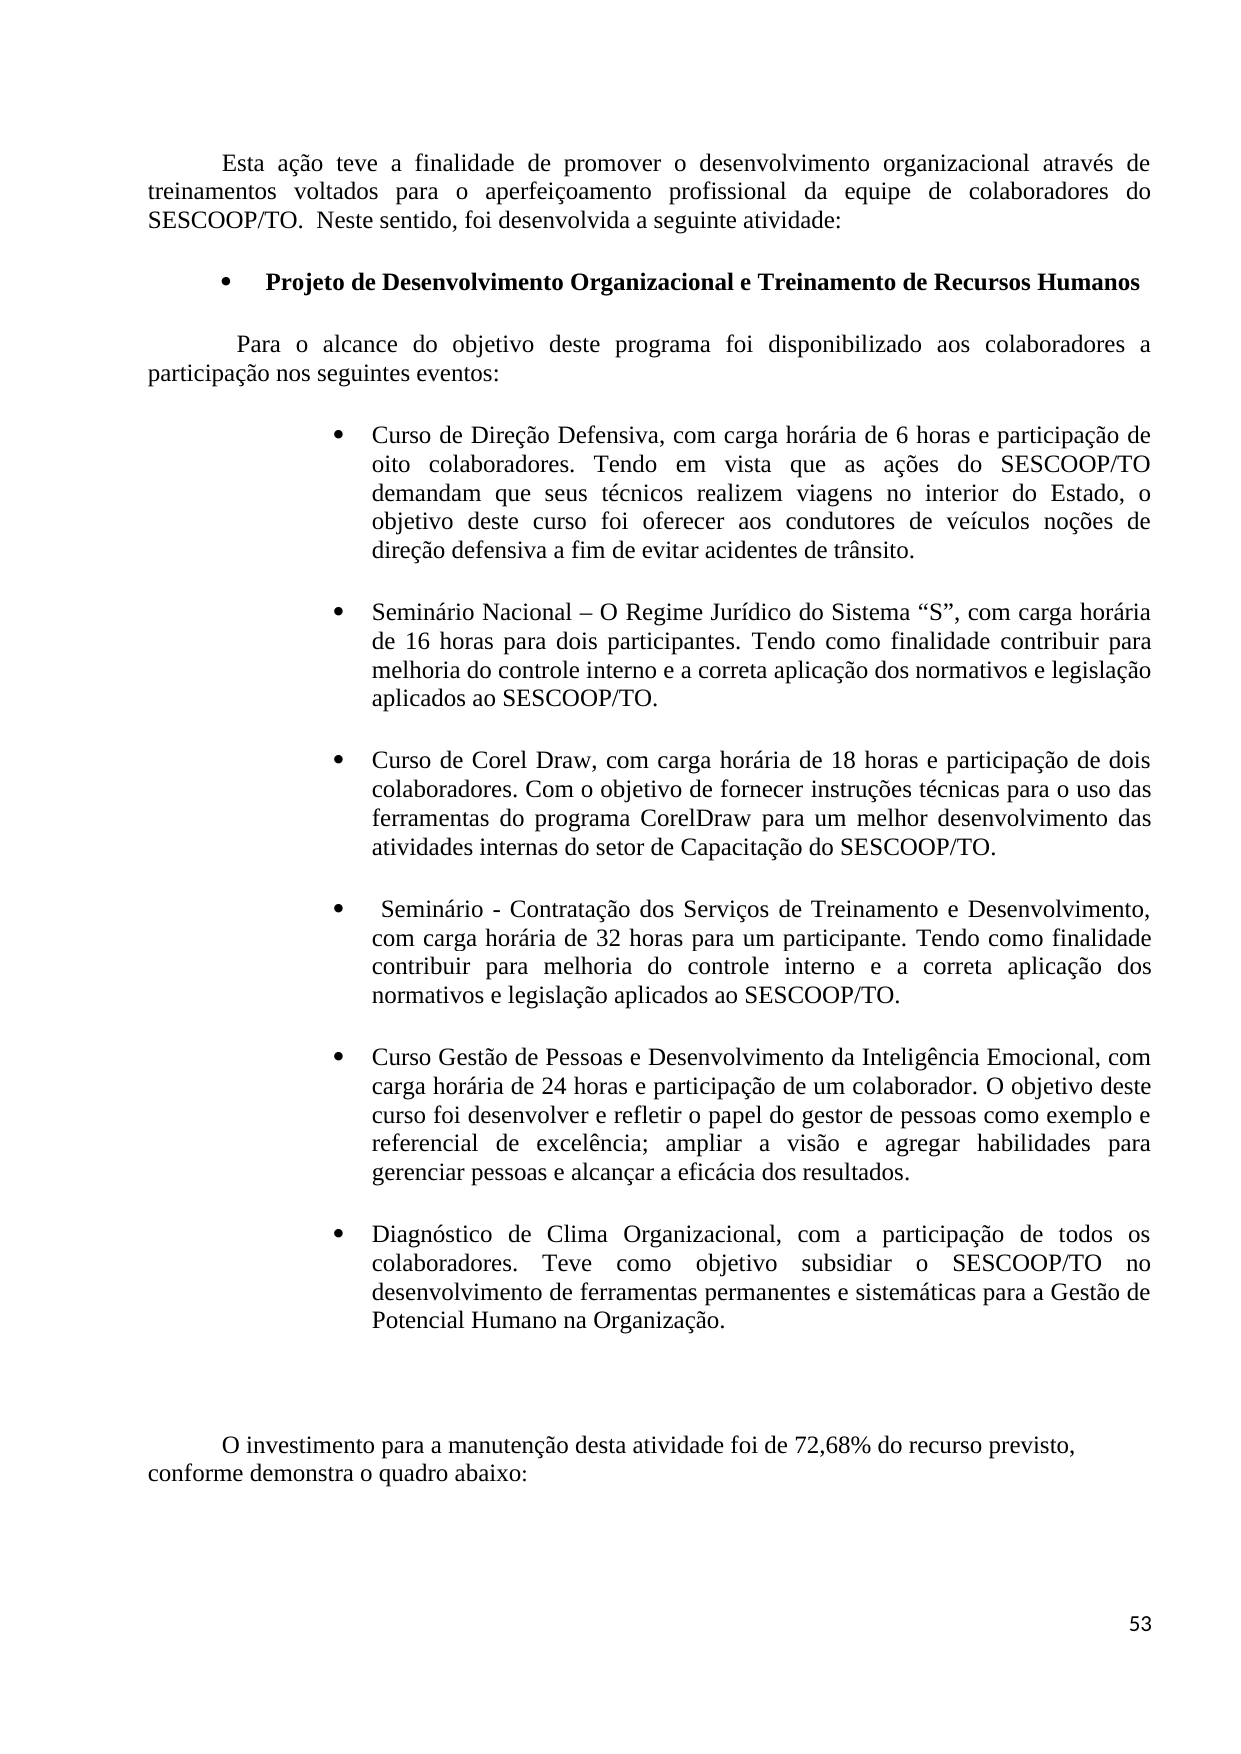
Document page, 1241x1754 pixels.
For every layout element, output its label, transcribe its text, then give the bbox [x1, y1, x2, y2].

list Esta ação teve a finalidade de promover o desenvolvimento organizacional através de treinamentos voltados para o aperfeiçoamento profissional da equipe de colaboradores do SESCOOP/TO. Neste sentido, foi desenvolvida a seguinte atividade: [148, 148, 1152, 234]
list Curso de Corel Draw, com carga horária de 18 horas e participação de dois colaboradores. Com o objetivo de fornecer instruções técnicas para o uso das ferramentas do programa CorelDraw para um melhor desenvolvimento das atividades internas do setor de Capacitação do SESCOOP/TO. [334, 746, 1152, 861]
list Curso de Direção Defensiva, com carga horária de 6 horas e participação de oito colaboradores. Tendo em vista que as ações do SESCOOP/TO demandam que seus técnicos realizem viagens no interior do Estado, o objetivo deste curso foi oferecer aos condutores de veículos noções de direção defensiva a fim de evitar acidentes de trânsito. [334, 420, 1152, 564]
list Diagnóstico de Clima Organizacional, com a participação de todos os colaboradores. Teve como objetivo subsidiar o SESCOOP/TO no desenvolvimento de ferramentas permanentes e sistemáticas para a Gestão de Potencial Humano na Organização. [334, 1219, 1152, 1334]
list Para o alcance do objetivo deste programa foi disponibilizado aos colaboradores a participação nos seguintes eventos: [148, 329, 1152, 387]
text O investimento para a manutenção desta atividade foi de 72,68% do recurso previsto, conforme demonstra o quadro abaixo: [148, 1430, 1152, 1487]
list Seminário Nacional – O Regime Jurídico do Sistema “S”, com carga horária de 16 horas para dois participantes. Tendo como finalidade contribuir para melhoria do controle interno e a correta aplicação dos normativos e legislação aplicados ao SESCOOP/TO. [334, 597, 1152, 712]
list Seminário - Contratação dos Serviços de Treinamento e Desenvolvimento, com carga horária de 32 horas para um participante. Tendo como finalidade contribuir para melhoria do controle interno e a correta aplicação dos normativos e legislação aplicados ao SESCOOP/TO. [334, 894, 1152, 1009]
list Curso Gestão de Pessoas e Desenvolvimento da Inteligência Emocional, com carga horária de 24 horas e participação de um colaborador. O objetivo deste curso foi desenvolver e refletir o papel do gestor de pessoas como exemplo e referencial de excelência; ampliar a visão e agregar habilidades para gerenciar pessoas e alcançar a eficácia dos resultados. [334, 1042, 1152, 1186]
list Projeto de Desenvolvimento Organizacional e Treinamento de Recursos Humanos [222, 267, 1152, 296]
